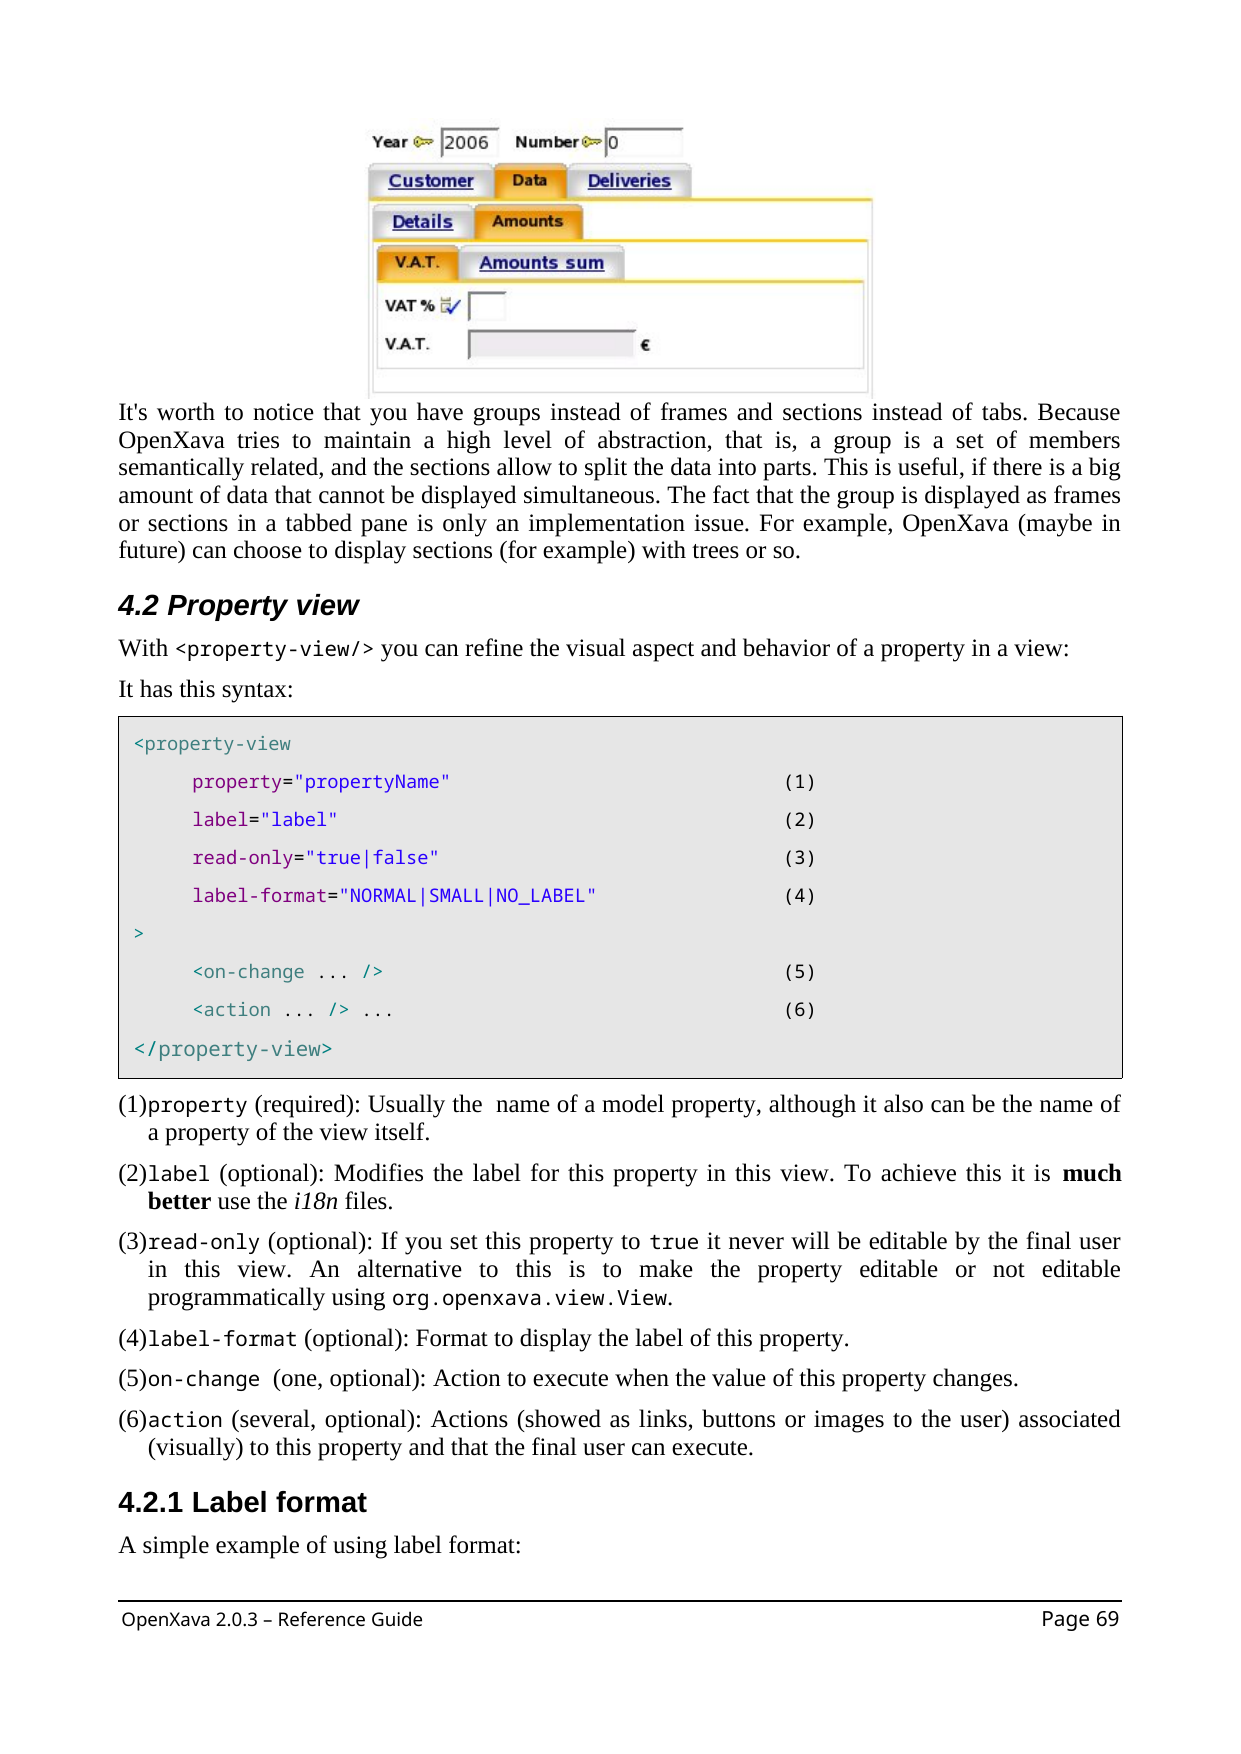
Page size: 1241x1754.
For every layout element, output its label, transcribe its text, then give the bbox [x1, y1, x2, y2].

text </property-view> [119, 1020, 1122, 1078]
text <action ... /> ... (6) [119, 982, 1122, 1020]
text label="label" (2) [119, 792, 1122, 829]
text <on-change ... /> (5) [119, 944, 1122, 982]
text label-format="NORMAL|SMALL|NO_LABEL" (4) [119, 868, 1122, 906]
text A simple example of using label format: [118, 1531, 1122, 1559]
text property="propertyName" (1) [119, 753, 1122, 792]
text <property-view [119, 717, 1122, 753]
list read-only (optional): If you set this property to true it never will be editable by the final user in this view. An alternative to this is to make the property editable or not editable programmatically using org.openxava.view.View. [118, 1227, 1122, 1311]
text read-only="true|false" (3) [119, 829, 1122, 868]
list on-change (one, optional): Action to execute when the value of this property changes. [118, 1364, 1122, 1393]
text With <property-view/> you can refine the visual aspect and behavior of a property in a view: [118, 634, 1122, 663]
text It's worth to notice that you have groups instead of frames and sections instead of tabs. Because OpenXava tries to maintain a high level of abstraction, that is, a group is a set of members semantically related, and the sections allow to split the data into parts. This is useful, if there is a big amount of data that cannot be displayed simultaneous. The fact that the group is displayed as frames or sections in a tabbed pane is only an implementation issue. For example, OpenXava (maybe in future) can choose to display sections (for example) with trees or so. [118, 118, 1122, 564]
list label-format (optional): Format to display the label of this property. [118, 1324, 1122, 1352]
list property (required): Usually the name of a model property, although it also can be the name of a property of the view itself. [118, 1090, 1122, 1146]
text It has this syntax: [118, 675, 1122, 703]
text > [119, 906, 1122, 944]
subtitle Label format [118, 1486, 1122, 1519]
list label (optional): Modifies the label for this property in this view. To achieve this it is much better use the i18n files. [118, 1159, 1122, 1214]
picture [364, 118, 876, 399]
list action (several, optional): Actions (showed as links, buttons or images to the user) associated (visually) to this property and that the final user can execute. [118, 1405, 1122, 1461]
subtitle Property view [118, 589, 1122, 622]
